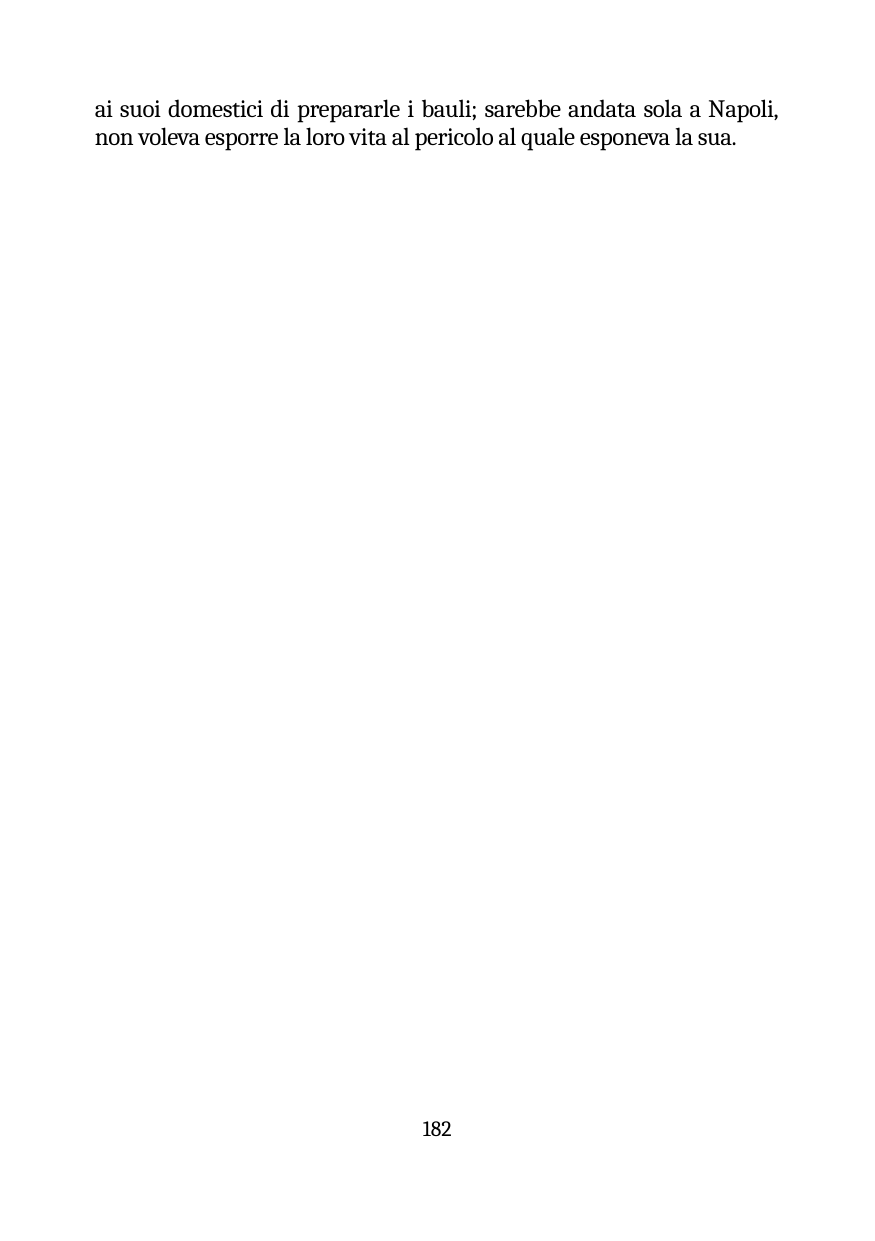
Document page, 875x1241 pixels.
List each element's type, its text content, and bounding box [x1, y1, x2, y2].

text ai suoi domestici di prepararle i bauli; sarebbe andata sola a Napoli, non voleva esporre la loro vita al pericolo al quale esponeva la sua. [94, 94, 779, 152]
